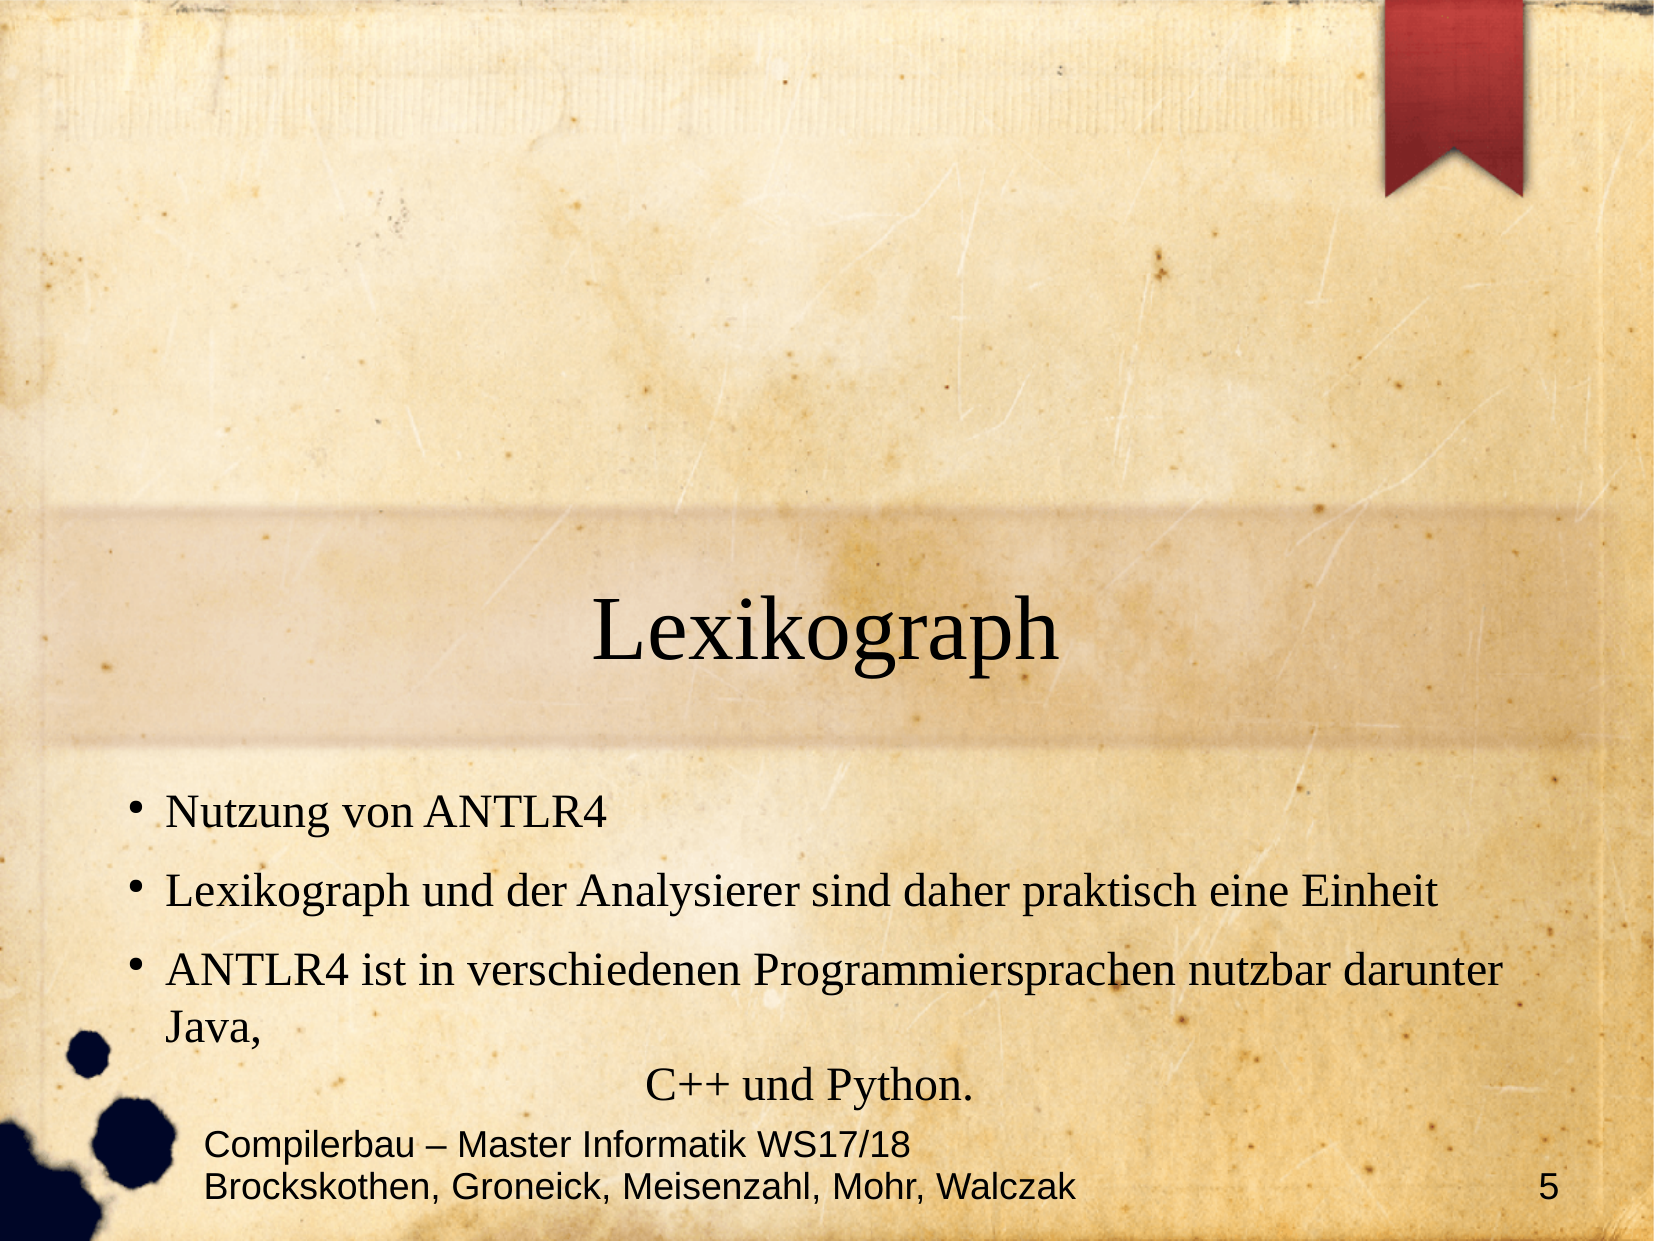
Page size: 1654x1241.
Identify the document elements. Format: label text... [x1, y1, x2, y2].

title Lexikograph [82, 519, 1571, 727]
list Nutzung von ANTLR4 Lexikograph und der Analysierer sind daher praktisch eine Einheit ANTLR4 ist in verschiedenen Programmiersprachen nutzbar darunter Java, C++ und Python. [82, 779, 1538, 1111]
picture [0, 0, 1654, 1241]
